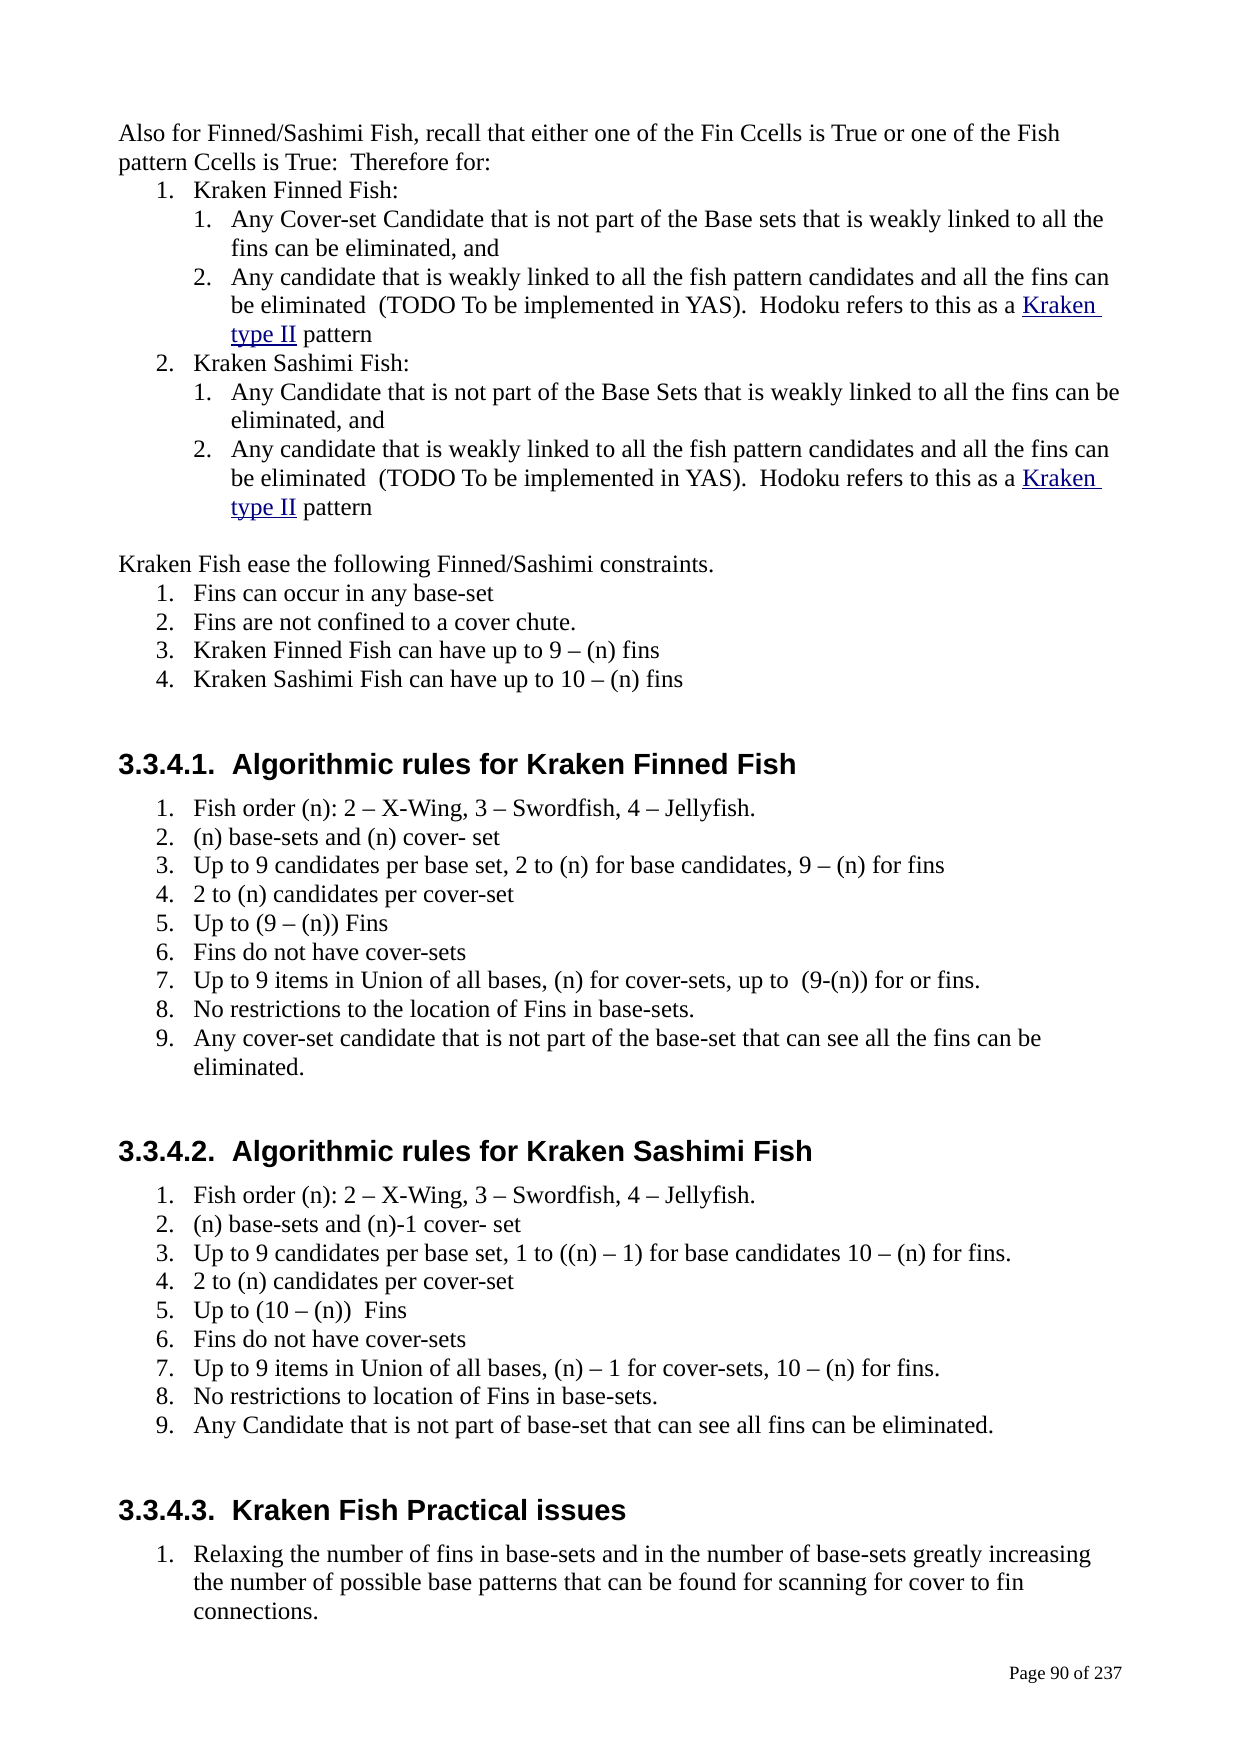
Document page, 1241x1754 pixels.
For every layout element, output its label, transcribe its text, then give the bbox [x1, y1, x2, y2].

list Up to 9 items in Union of all bases, (n) – 1 for cover-sets, 10 – (n) for fins. [156, 1353, 1122, 1381]
list Fins do not have cover-sets [156, 937, 1122, 965]
list Any Candidate that is not part of the Base Sets that is weakly linked to all the fins can be eliminated, and [193, 377, 1122, 434]
subtitle Kraken Fish Practical issues [118, 1493, 1122, 1526]
list Fins do not have cover-sets [156, 1324, 1122, 1353]
list No restrictions to location of Fins in base-sets. [156, 1381, 1122, 1410]
list Up to 9 candidates per base set, 1 to ((n) – 1) for base candidates 10 – (n) for fins. [156, 1238, 1122, 1266]
list Fish order (n): 2 – X-Wing, 3 – Swordfish, 4 – Jellyfish. [156, 1180, 1122, 1209]
list Any cover-set candidate that is not part of the base-set that can see all the fins can be eliminated. [156, 1023, 1122, 1080]
list Any Candidate that is not part of base-set that can see all fins can be eliminated. [156, 1410, 1122, 1439]
list Kraken Finned Fish: [156, 176, 1122, 204]
list (n) base-sets and (n) cover- set [156, 822, 1122, 850]
subtitle Algorithmic rules for Kraken Finned Fish [118, 747, 1122, 780]
list Fins can occur in any base-set [156, 578, 1122, 607]
list Kraken Finned Fish can have up to 9 – (n) fins [156, 636, 1122, 664]
text Also for Finned/Sashimi Fish, recall that either one of the Fin Ccells is True or one of the Fish pattern Ccells is True: Therefore for: [118, 118, 1122, 176]
list Any Cover-set Candidate that is not part of the Base sets that is weakly linked to all the fins can be eliminated, and [193, 204, 1122, 262]
subtitle Algorithmic rules for Kraken Sashimi Fish [118, 1134, 1122, 1168]
list No restrictions to the location of Fins in base-sets. [156, 994, 1122, 1023]
list 2 to (n) candidates per cover-set [156, 1266, 1122, 1295]
list Fins are not confined to a cover chute. [156, 607, 1122, 636]
list 2 to (n) candidates per cover-set [156, 879, 1122, 908]
list Up to (10 – (n)) Fins [156, 1295, 1122, 1324]
list Relaxing the number of fins in base-sets and in the number of base-sets greatly increasing the number of possible base patterns that can be found for scanning for cover to fin connections. [156, 1539, 1122, 1625]
list Any candidate that is weakly linked to all the fish pattern candidates and all the fins can be eliminated (TODO To be implemented in YAS). Hodoku refers to this as a Kraken type II pattern [193, 434, 1122, 521]
list Any candidate that is weakly linked to all the fish pattern candidates and all the fins can be eliminated (TODO To be implemented in YAS). Hodoku refers to this as a Kraken type II pattern [193, 262, 1122, 348]
list Kraken Sashimi Fish can have up to 10 – (n) fins [156, 664, 1122, 693]
list Up to 9 candidates per base set, 2 to (n) for base candidates, 9 – (n) for fins [156, 850, 1122, 879]
list Fish order (n): 2 – X-Wing, 3 – Swordfish, 4 – Jellyfish. [156, 793, 1122, 822]
text Kraken Fish ease the following Finned/Sashimi constraints. [118, 549, 1122, 578]
list (n) base-sets and (n)-1 cover- set [156, 1209, 1122, 1238]
list Up to 9 items in Union of all bases, (n) for cover-sets, up to (9-(n)) for or fins. [156, 965, 1122, 994]
list Kraken Sashimi Fish: [156, 348, 1122, 377]
list Up to (9 – (n)) Fins [156, 908, 1122, 937]
